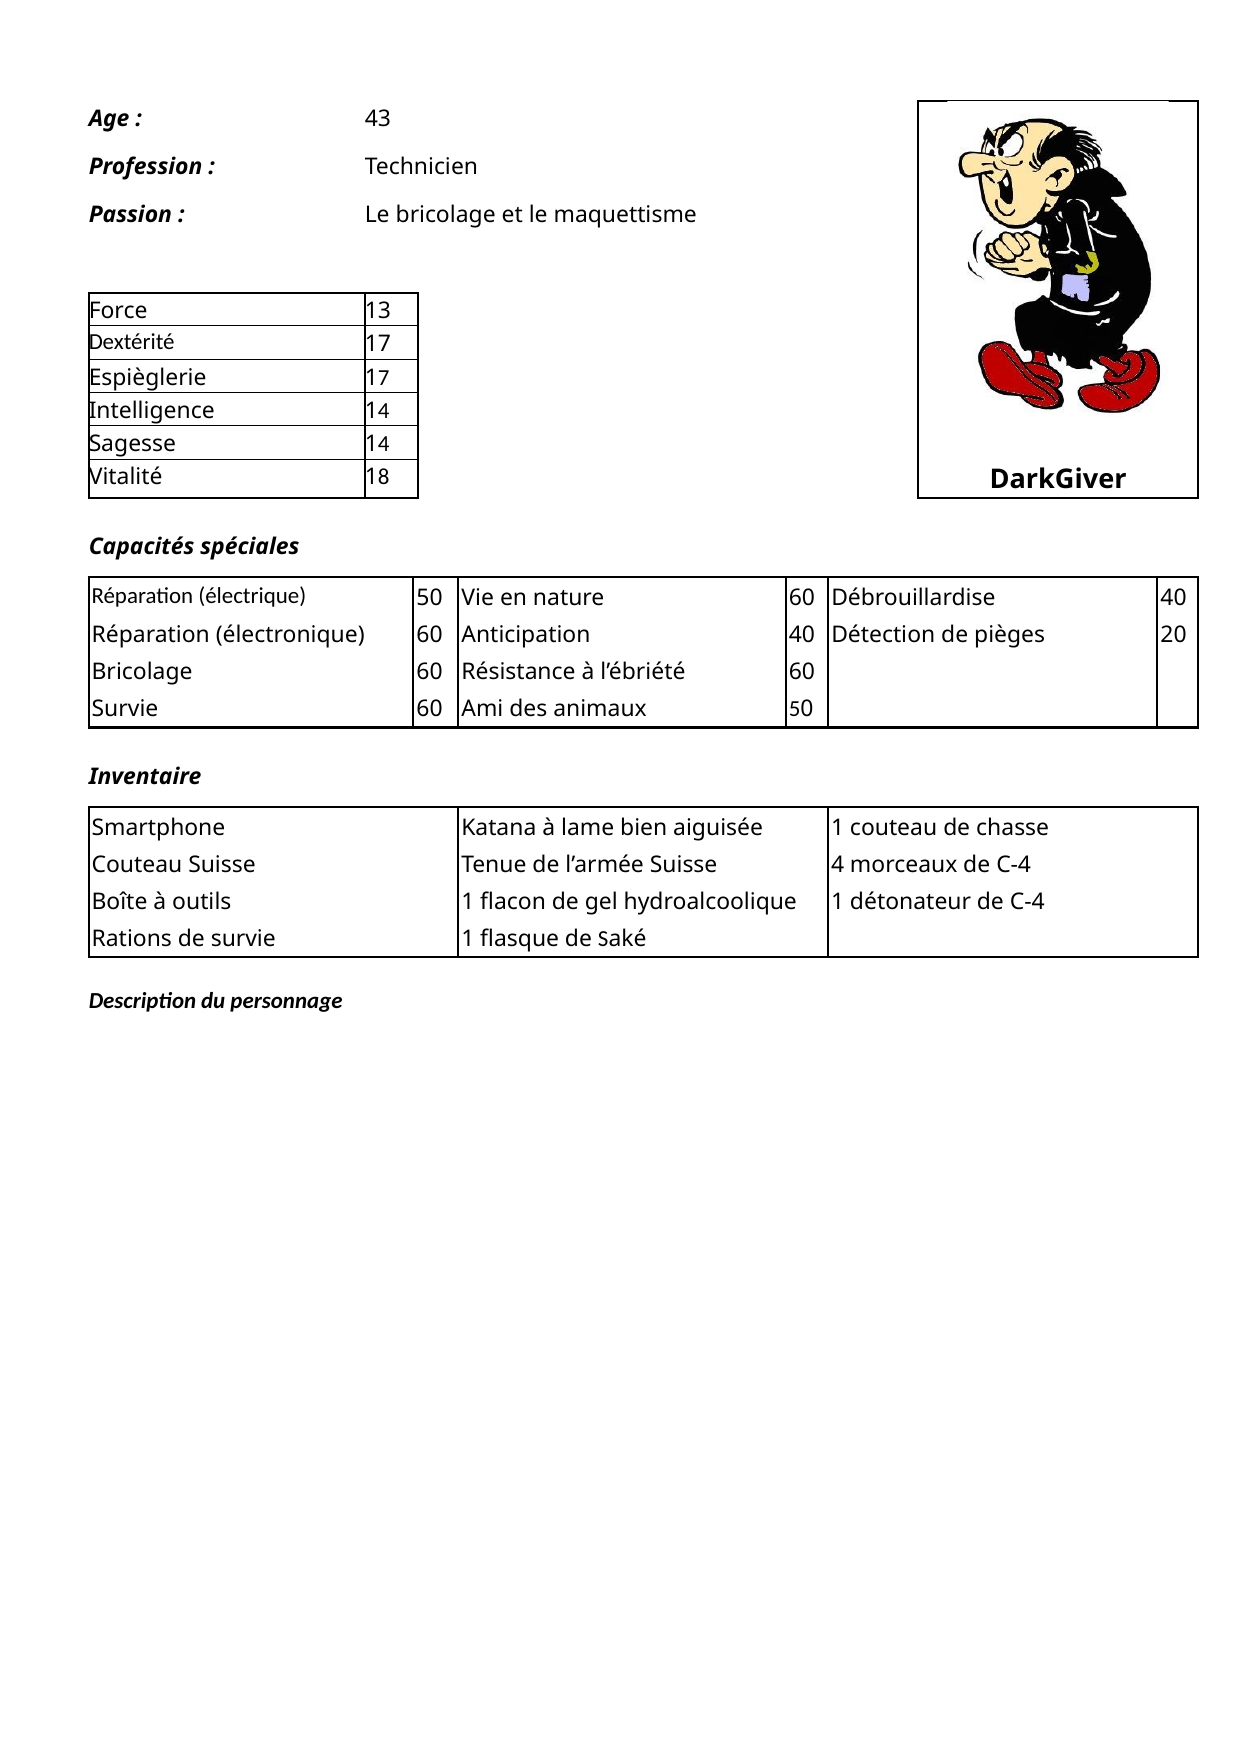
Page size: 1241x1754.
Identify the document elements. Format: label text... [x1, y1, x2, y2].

table_header 40 [1158, 578, 1197, 615]
table_cell Dextérité [90, 326, 364, 359]
table_cell Passion : [89, 196, 364, 244]
table_cell Inventaire [89, 729, 1198, 806]
table_cell Profession : [89, 148, 364, 196]
table_cell 1 flasque de Saké [459, 919, 827, 956]
table_cell Survie [90, 689, 412, 726]
table_cell 20 [1158, 615, 1197, 652]
table_header Réparation (électrique) [90, 578, 412, 615]
table_cell Capacités spéciales [89, 497, 1198, 576]
table_header 50 [414, 578, 457, 615]
table_cell 17 [366, 360, 417, 392]
table_cell [829, 919, 1197, 956]
table_cell 18 [366, 460, 417, 497]
table_cell Ami des animaux [459, 689, 785, 726]
table_cell Réparation (électronique) [90, 615, 412, 652]
table_cell Détection de pièges [829, 615, 1156, 652]
table_cell 60 [787, 652, 827, 689]
table_cell Sagesse [90, 426, 364, 459]
table_cell [829, 689, 1156, 726]
table_cell Technicien [365, 148, 917, 196]
table_cell Bricolage [90, 652, 412, 689]
table_cell Intelligence [90, 393, 364, 425]
table_cell Anticipation [459, 615, 785, 652]
table_cell Vitalité [90, 460, 364, 497]
table_cell 14 [366, 426, 417, 459]
table_cell Le bricolage et le maquettisme [365, 196, 917, 244]
table_cell Description du personnage [89, 959, 1198, 1029]
table_header Smartphone [90, 808, 457, 845]
table_cell 50 [787, 689, 827, 726]
table_cell 60 [414, 615, 457, 652]
table_cell Résistance à l’ébriété [459, 652, 785, 689]
table_cell Boîte à outils [90, 882, 457, 919]
table_header Débrouillardise [829, 578, 1156, 615]
table_cell 13 [366, 294, 417, 325]
table_cell 40 [787, 615, 827, 652]
table_header Katana à lame bien aiguisée [459, 808, 827, 845]
table_cell DarkGiver [919, 459, 1197, 497]
table_cell [1158, 689, 1197, 726]
table_cell 4 morceaux de C-4 [829, 845, 1197, 882]
table_cell Rations de survie [90, 919, 457, 956]
table_cell [1158, 652, 1197, 689]
table_header [919, 102, 1197, 459]
table_cell 60 [414, 652, 457, 689]
table_header 43 [365, 100, 917, 148]
table_header Age : [89, 100, 364, 148]
table_cell 14 [366, 393, 417, 425]
table_cell 1 flacon de gel hydroalcoolique [459, 882, 827, 919]
table_header Vie en nature [459, 578, 785, 615]
table_cell [418, 244, 917, 497]
table_cell Espièglerie [90, 360, 364, 392]
table_cell Couteau Suisse [90, 845, 457, 882]
table_cell Tenue de l’armée Suisse [459, 845, 827, 882]
table_header 1 couteau de chasse [829, 808, 1197, 845]
table_header 60 [787, 578, 827, 615]
picture [947, 101, 1169, 425]
table_cell 17 [366, 326, 417, 359]
table_cell [89, 244, 364, 292]
table_cell [365, 244, 418, 292]
table_cell [829, 652, 1156, 689]
table_cell Force [90, 294, 364, 325]
table_cell 60 [414, 689, 457, 726]
table_cell 1 détonateur de C-4 [829, 882, 1197, 919]
